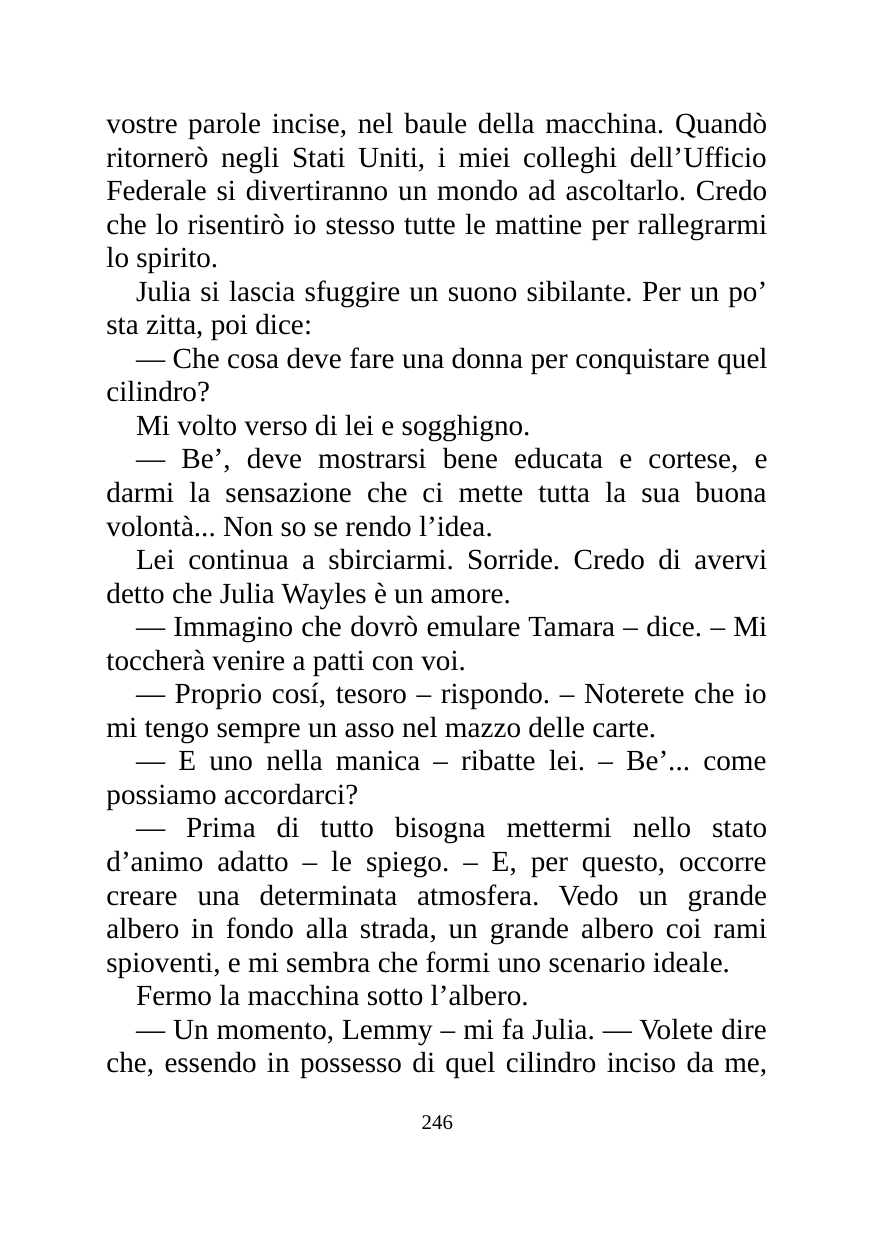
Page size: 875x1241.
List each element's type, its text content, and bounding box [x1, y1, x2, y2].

text — Be’, deve mostrarsi bene educata e cortese, e darmi la sensazione che ci mette tutta la sua buona volontà... Non so se rendo l’idea. [106, 442, 768, 542]
text — Immagino che dovrò emulare Tamara – dice. – Mi toccherà venire a patti con voi. [106, 609, 768, 676]
text vostre parole incise, nel baule della macchina. Quandò ritornerò negli Stati Uniti, i miei colleghi dell’Ufficio Federale si divertiranno un mondo ad ascoltarlo. Credo che lo risentirò io stesso tutte le mattine per rallegrarmi lo spirito. [106, 106, 768, 274]
text Fermo la macchina sotto l’albero. [106, 978, 768, 1012]
text — Proprio cosí, tesoro – rispondo. – Noterete che io mi tengo sempre un asso nel mazzo delle carte. [106, 676, 768, 743]
text Lei continua a sbirciarmi. Sorride. Credo di avervi detto che Julia Wayles è un amore. [106, 542, 768, 609]
text Mi volto verso di lei e sogghigno. [106, 408, 768, 442]
text — E uno nella manica – ribatte lei. – Be’... come possiamo accordarci? [106, 743, 768, 811]
text Julia si lascia sfuggire un suono sibilante. Per un po’ sta zitta, poi dice: [106, 274, 768, 341]
text — Che cosa deve fare una donna per conquistare quel cilindro? [106, 341, 768, 408]
text — Un momento, Lemmy – mi fa Julia. — Volete dire che, essendo in possesso di quel cilindro inciso da me, [106, 1012, 768, 1079]
text — Prima di tutto bisogna mettermi nello stato d’animo adatto – le spiego. – E, per questo, occorre creare una determinata atmosfera. Vedo un grande albero in fondo alla strada, un grande albero coi rami spioventi, e mi sembra che formi uno scenario ideale. [106, 811, 768, 978]
